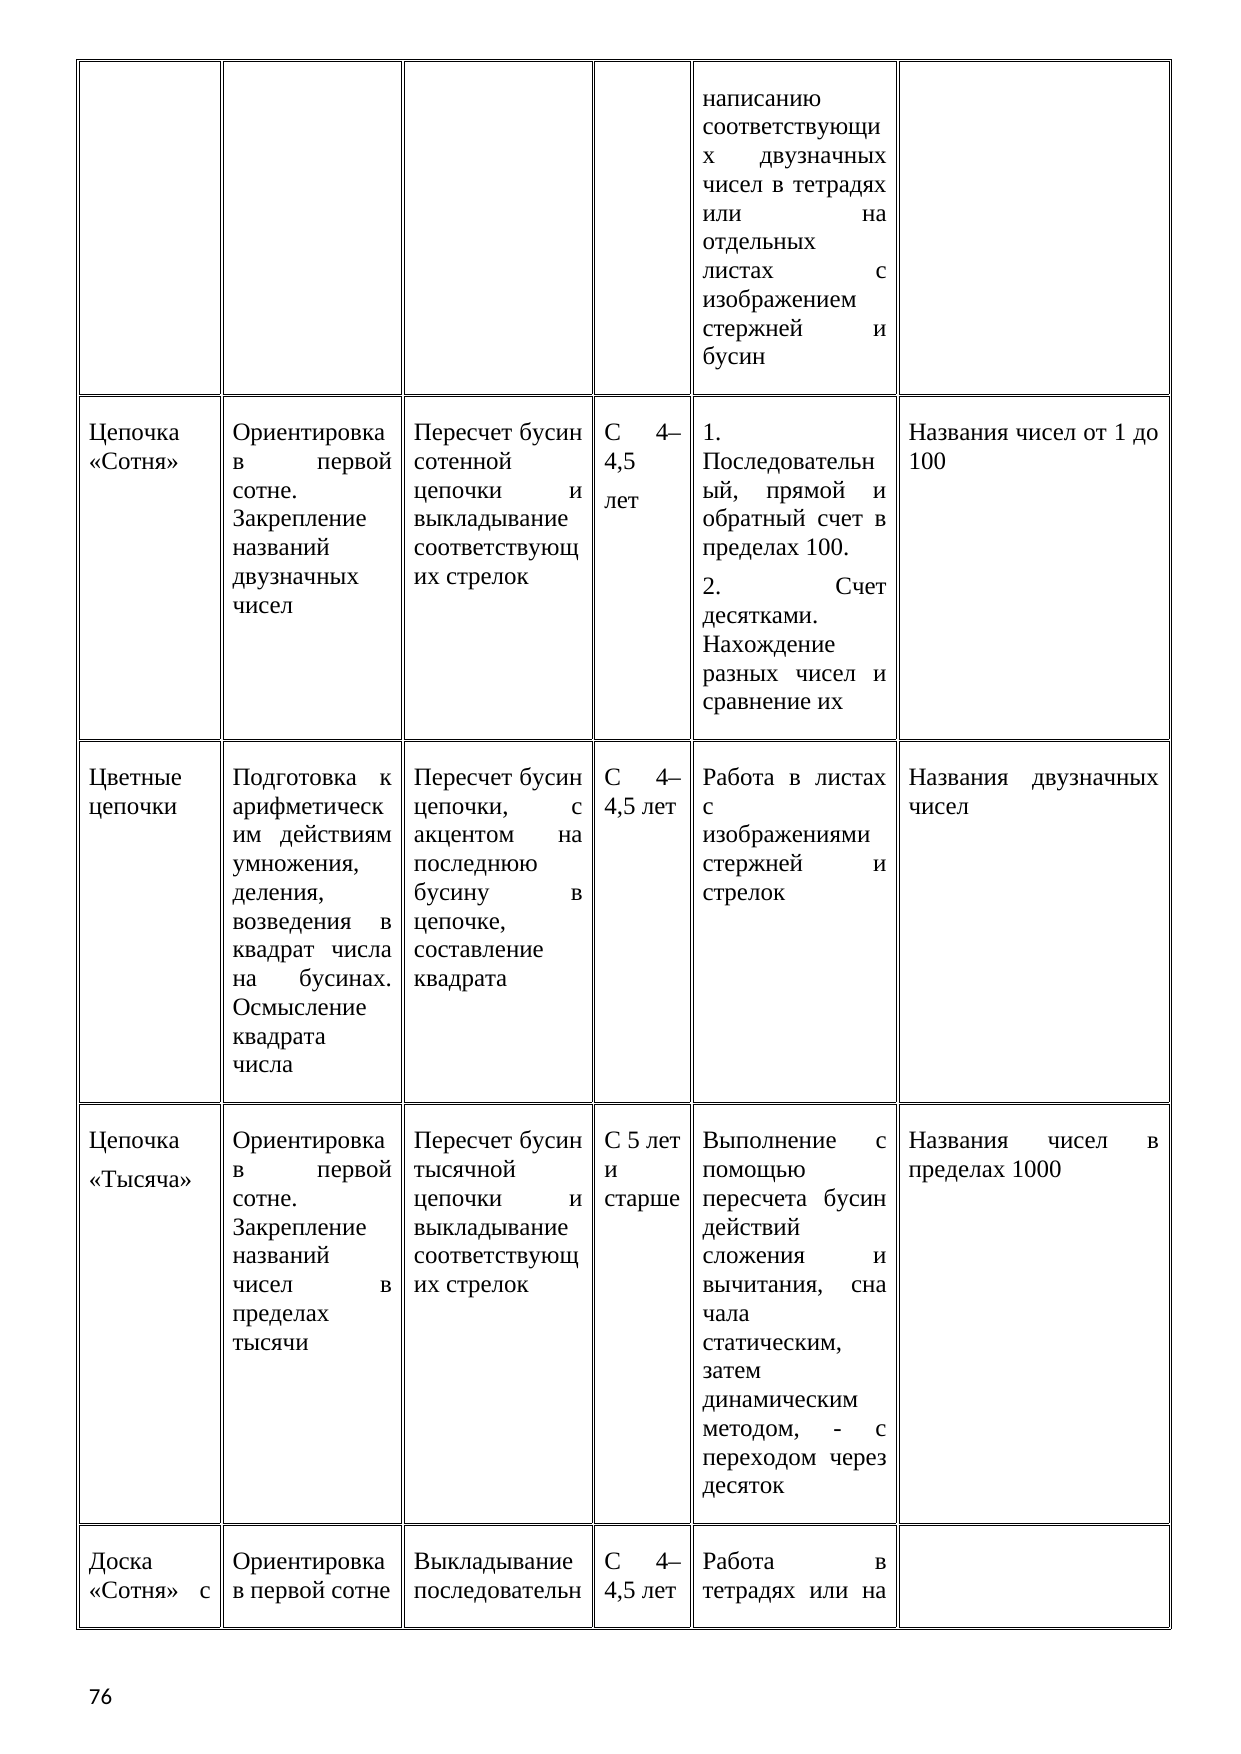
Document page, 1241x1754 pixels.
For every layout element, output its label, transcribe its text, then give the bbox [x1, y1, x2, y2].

table_cell 1. Последовательный, прямой и обратный счет в пределах 100. 2. Счет десятками. Нахождение разных чисел и сравнение их [694, 397, 896, 738]
table_cell Ориентировка в первой сотне. Закрепление названий двузначных чисел [224, 397, 401, 738]
table_cell С 4–4,5 лет [595, 1526, 690, 1627]
table_cell Доска «Сотня» с [80, 1526, 220, 1627]
table_cell [224, 62, 401, 393]
table_cell Выполнение с помощью пересчета бусин действий сложения и вычитания, сна чала статическим, затем динамическим методом, - с переходом через десяток [694, 1105, 896, 1522]
table_cell Ориентировка в первой сотне. Закрепление названий чисел в пределах тысячи [224, 1105, 401, 1522]
table_cell [900, 1526, 1169, 1627]
table_cell [80, 62, 220, 393]
table_cell Работа в листах с изображениями стержней и стрелок [694, 742, 896, 1102]
table_cell С 5 лет и старше [595, 1105, 690, 1522]
table_cell Работа в тетрадях или на [694, 1526, 896, 1627]
table_cell Названия двузначных чисел [900, 742, 1169, 1102]
table_cell написанию соответствующих двузначных чисел в тетрадях или на отдельных листах с изображением стержней и бусин [694, 62, 896, 393]
table_cell Пересчет бусин сотенной цепочки и выкладывание соответствующих стрелок [405, 397, 592, 738]
table_cell Пересчет бусин тысячной цепочки и выкладывание соответствующих стрелок [405, 1105, 592, 1522]
table_cell Выкладывание последовательн [405, 1526, 592, 1627]
table_cell Цветные цепочки [80, 742, 220, 1102]
table_cell [405, 62, 592, 393]
table_cell [595, 62, 690, 393]
table_cell Подготовка к арифметическим действиям умножения, деления, возведения в квадрат числа на бусинах. Осмысление квадрата числа [224, 742, 401, 1102]
table_cell Названия чисел в пределах 1000 [900, 1105, 1169, 1522]
table_cell [900, 62, 1169, 393]
table_cell Ориентировка в первой сотне [224, 1526, 401, 1627]
table_cell Пересчет бусин цепочки, с акцентом на последнюю бусину в цепочке, составление квадрата [405, 742, 592, 1102]
table_cell С 4–4,5 лет [595, 742, 690, 1102]
table_cell Цепочка «Сотня» [80, 397, 220, 738]
table_cell Цепочка «Тысяча» [80, 1105, 220, 1522]
table_cell С 4–4,5 лет [595, 397, 690, 738]
table_cell Названия чисел от 1 до 100 [900, 397, 1169, 738]
